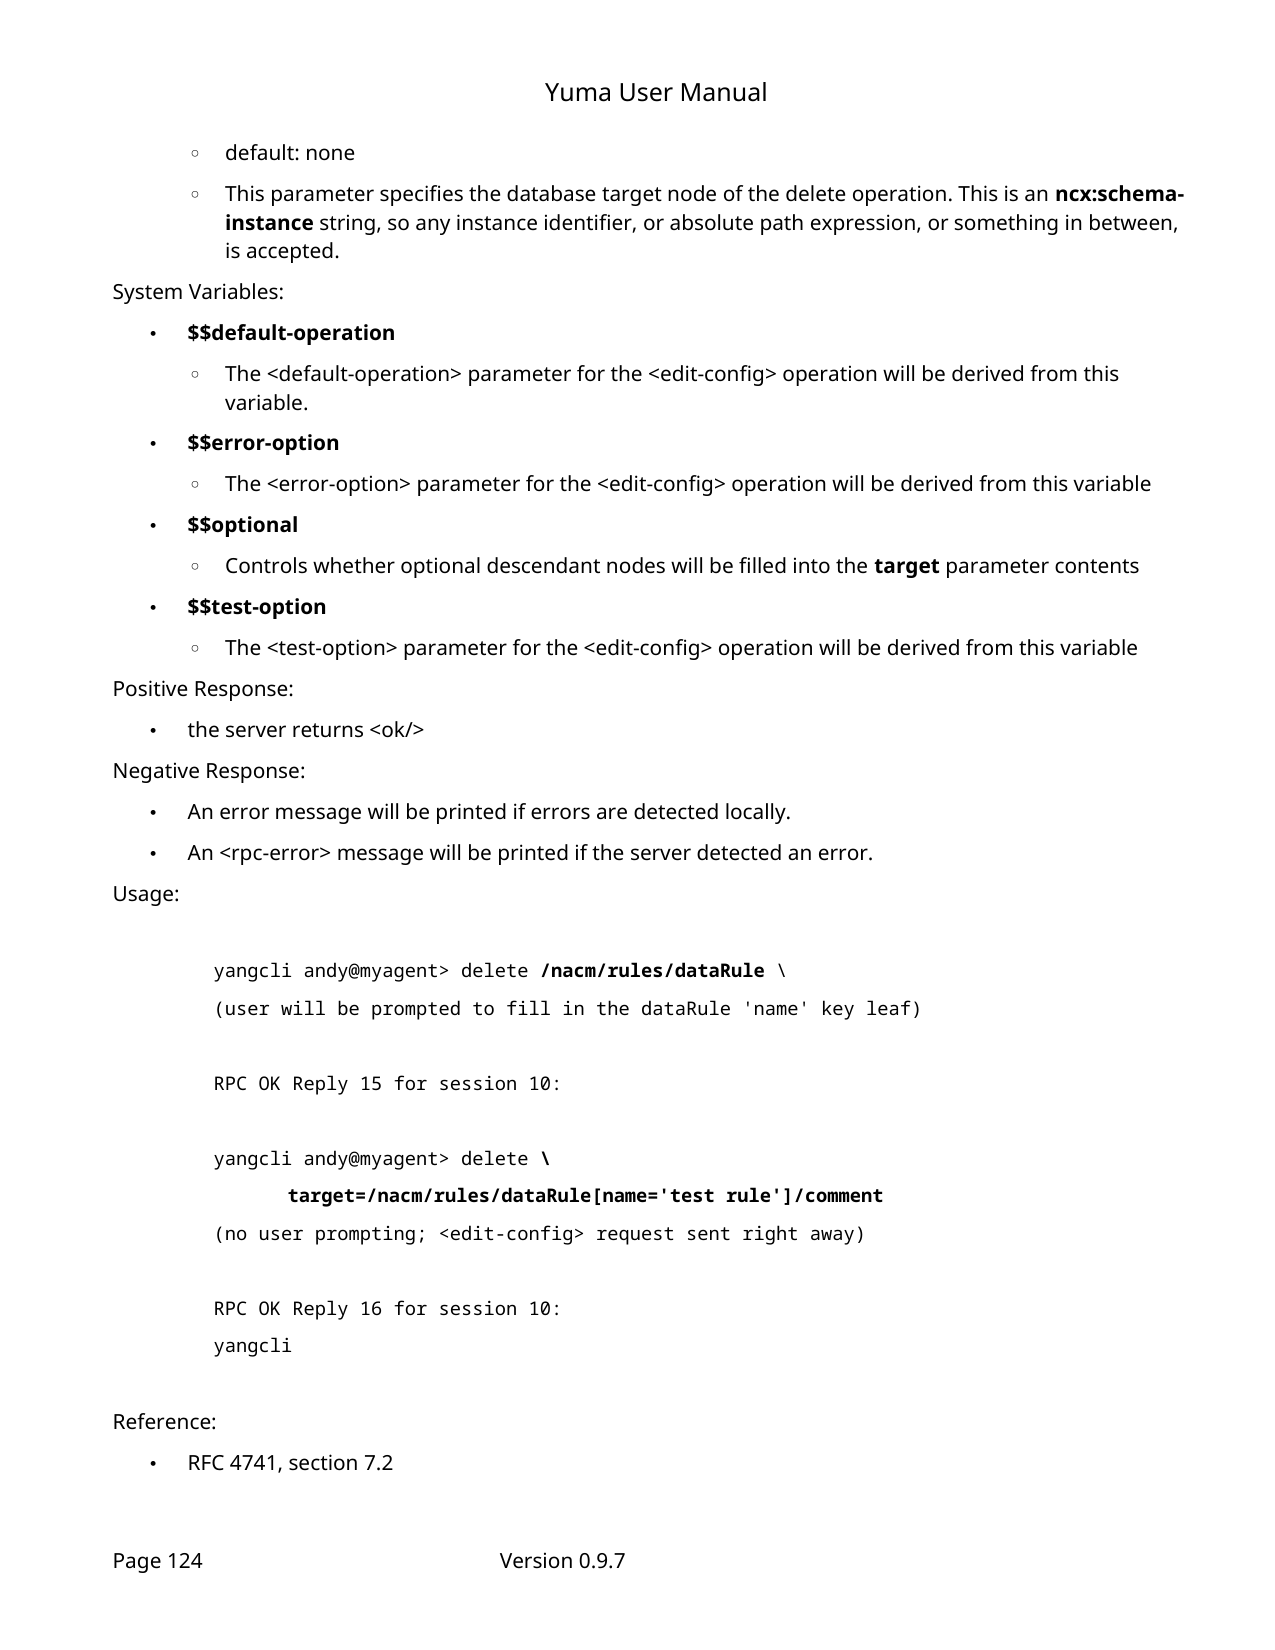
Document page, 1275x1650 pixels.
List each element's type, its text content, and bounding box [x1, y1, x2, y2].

list $$optional [150, 510, 1200, 539]
list The <error-option> parameter for the <edit-config> operation will be derived from this variable [187, 469, 1200, 498]
text Usage: [112, 879, 1200, 907]
text Positive Response: [112, 674, 1200, 703]
text (user will be prompted to fill in the dataRule 'name' key leaf) [139, 995, 1200, 1020]
list $$error-option [150, 428, 1200, 457]
list Controls whether optional descendant nodes will be filled into the target parameter contents [187, 551, 1200, 580]
text RPC OK Reply 15 for session 10: [139, 1070, 1200, 1095]
text Reference: [112, 1407, 1200, 1436]
list The <default-operation> parameter for the <edit-config> operation will be derived from this variable. [187, 359, 1200, 416]
text RPC OK Reply 16 for session 10: [139, 1295, 1200, 1320]
text System Variables: [112, 277, 1200, 306]
list An error message will be printed if errors are detected locally. [150, 797, 1200, 825]
list An <rpc-error> message will be printed if the server detected an error. [150, 838, 1200, 866]
text target=/nacm/rules/dataRule[name='test rule']/comment [139, 1182, 1200, 1208]
text (no user prompting; <edit-config> request sent right away) [139, 1220, 1200, 1245]
text yangcli [139, 1332, 1200, 1358]
list $$test-option [150, 592, 1200, 621]
list This parameter specifies the database target node of the delete operation. This is an ncx:schema-instance string, so any instance identifier, or absolute path expression, or something in between, is accepted. [187, 179, 1200, 265]
list $$default-operation [150, 318, 1200, 347]
text Negative Response: [112, 756, 1200, 784]
list default: none [187, 138, 1200, 167]
list the server returns <ok/> [150, 715, 1200, 743]
text yangcli andy@myagent> delete /nacm/rules/dataRule \ [139, 957, 1200, 983]
list RFC 4741, section 7.2 [150, 1448, 1200, 1477]
text yangcli andy@myagent> delete \ [139, 1145, 1200, 1170]
list The <test-option> parameter for the <edit-config> operation will be derived from this variable [187, 633, 1200, 662]
